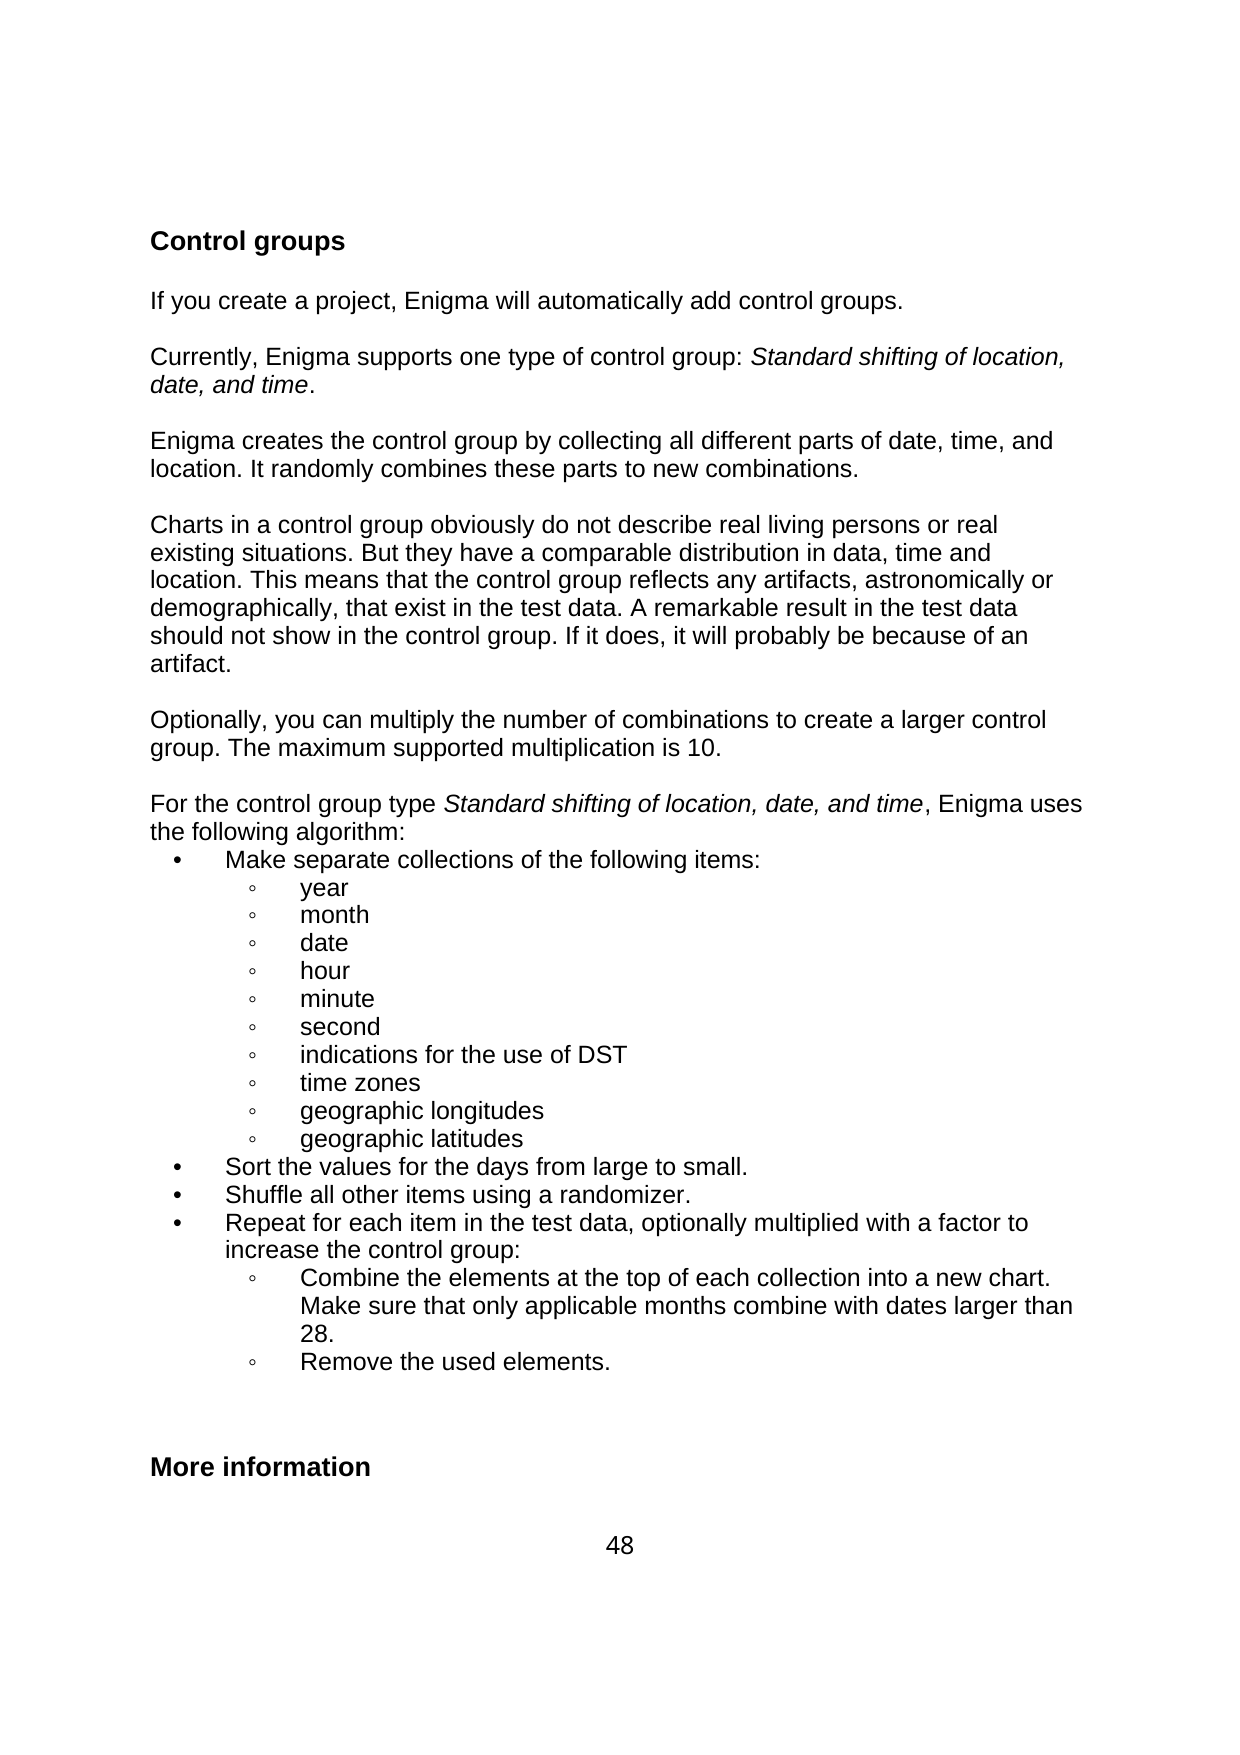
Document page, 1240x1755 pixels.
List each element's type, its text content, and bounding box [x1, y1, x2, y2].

list Shuffle all other items using a randomizer. [173, 1181, 1089, 1208]
subtitle Control groups [150, 226, 1089, 257]
list Repeat for each item in the test data, optionally multiplied with a factor to increase the control group: [173, 1208, 1089, 1264]
list month [248, 901, 1089, 929]
list second [248, 1013, 1089, 1041]
list Combine the elements at the top of each collection into a new chart. Make sure that only applicable months combine with dates larger than 28. [248, 1264, 1089, 1348]
text Optionally, you can multiply the number of combinations to create a larger control group. The maximum supported multiplication is 10. [150, 706, 1089, 762]
text Currently, Enigma supports one type of control group: Standard shifting of location, date, and time. [150, 343, 1089, 399]
list geographic latitudes [248, 1125, 1089, 1153]
text Enigma creates the control group by collecting all different parts of date, time, and location. It randomly combines these parts to new combinations. [150, 427, 1089, 483]
text Charts in a control group obviously do not describe real living persons or real existing situations. But they have a comparable distribution in data, time and location. This means that the control group reflects any artifacts, astronomically or demographically, that exist in the test data. A remarkable result in the test data should not show in the control group. If it does, it will probably be because of an artifact. [150, 511, 1089, 678]
list Sort the values for the days from large to small. [173, 1153, 1089, 1181]
list date [248, 929, 1089, 957]
text If you create a project, Enigma will automatically add control groups. [150, 287, 1089, 315]
list indications for the use of DST [248, 1041, 1089, 1069]
list minute [248, 985, 1089, 1013]
list Remove the used elements. [248, 1348, 1089, 1376]
text For the control group type Standard shifting of location, date, and time, Enigma uses the following algorithm: [150, 790, 1089, 846]
list Make separate collections of the following items: [173, 846, 1089, 873]
subtitle More information [150, 1452, 1089, 1482]
list hour [248, 957, 1089, 985]
list geographic longitudes [248, 1097, 1089, 1125]
list year [248, 873, 1089, 901]
list time zones [248, 1069, 1089, 1097]
